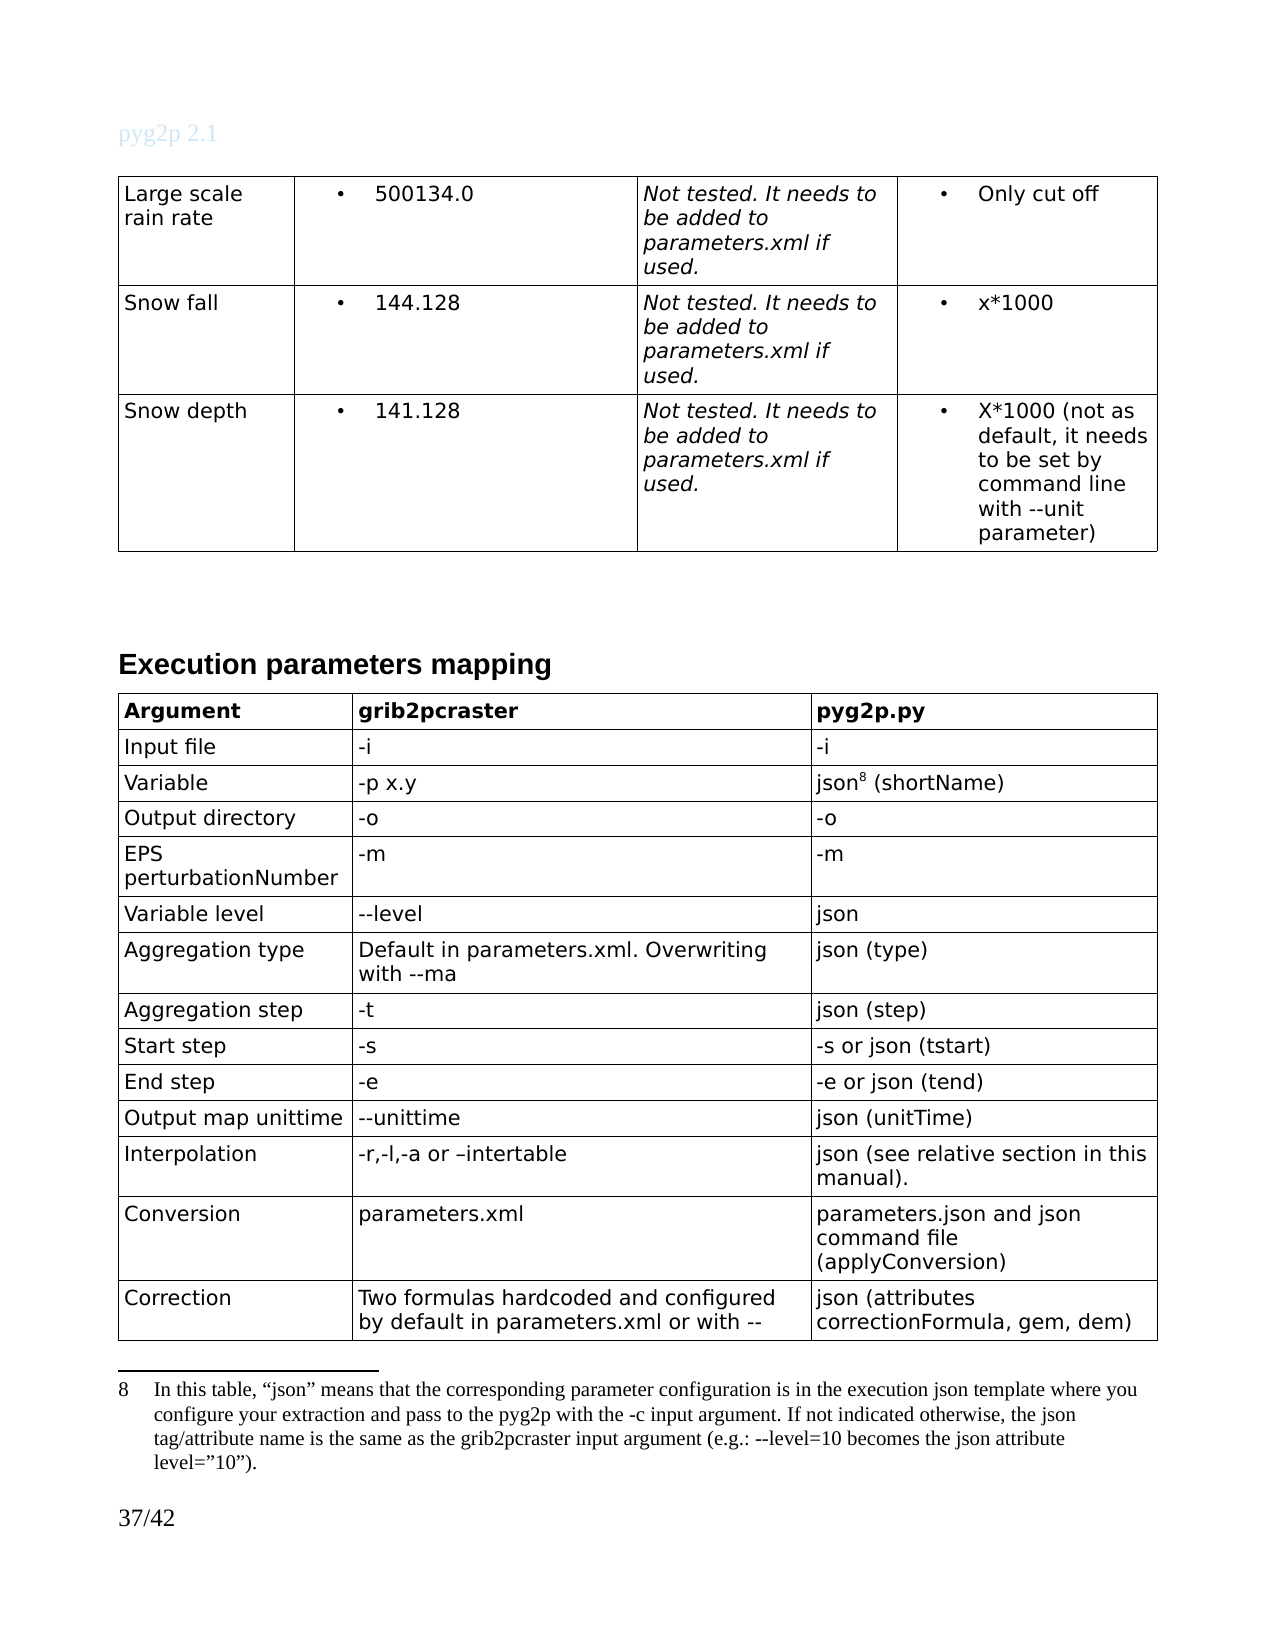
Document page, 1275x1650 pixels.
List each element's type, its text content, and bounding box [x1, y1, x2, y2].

table_cell Output directory [119, 802, 352, 836]
table_cell Start step [119, 1029, 352, 1064]
table_cell parameters.xml [353, 1197, 811, 1280]
table_cell -s [353, 1029, 811, 1064]
table_cell 141.128 [295, 395, 637, 551]
table_cell Default in parameters.xml. Overwriting with --ma [353, 933, 811, 992]
table_cell json (attributes correctionFormula, gem, dem) [812, 1281, 1157, 1340]
table_cell json (shortName) [812, 766, 1157, 801]
table_header grib2pcraster [353, 694, 811, 729]
table_cell X*1000 (not as default, it needs to be set by command line with --unit parameter) [898, 395, 1157, 551]
table_cell -e [353, 1065, 811, 1100]
table_cell --unittime [353, 1101, 811, 1136]
table_cell Output map unittime [119, 1101, 352, 1136]
table_cell --level [353, 897, 811, 932]
table_cell Snow depth [119, 395, 294, 551]
table_cell Aggregation type [119, 933, 352, 992]
table_cell json (see relative section in this manual). [812, 1137, 1157, 1196]
table_header Argument [119, 694, 352, 729]
table_cell json (unitTime) [812, 1101, 1157, 1136]
table_header pyg2p.py [812, 694, 1157, 729]
table_cell -m [812, 837, 1157, 896]
table_cell Two formulas hardcoded and configured by default in parameters.xml or with [353, 1281, 811, 1340]
table_cell -o [353, 802, 811, 836]
table_cell Aggregation step [119, 994, 352, 1028]
table_cell parameters.json and json command file (applyConversion) [812, 1197, 1157, 1280]
table_cell x*1000 [898, 286, 1157, 394]
table_cell -m [353, 837, 811, 896]
table_cell Variable level [119, 897, 352, 932]
table_cell -t [353, 994, 811, 1028]
table_cell -o [812, 802, 1157, 836]
subtitle Execution parameters mapping [118, 647, 1157, 681]
table_cell -e or json (tend) [812, 1065, 1157, 1100]
table_cell 500134.0 [295, 177, 637, 285]
table_cell Variable [119, 766, 352, 801]
table_cell Conversion [119, 1197, 352, 1280]
table_cell Only cut off [898, 177, 1157, 285]
table_cell Interpolation [119, 1137, 352, 1196]
table_cell -i [812, 730, 1157, 765]
table_cell json [812, 897, 1157, 932]
table_cell Not tested. It needs to be added to parameters.xml if used. [638, 286, 897, 394]
table_cell json (type) [812, 933, 1157, 992]
table_cell Not tested. It needs to be added to parameters.xml if used. [638, 177, 897, 285]
table_cell -r,-l,-a or –intertable [353, 1137, 811, 1196]
table_cell 144.128 [295, 286, 637, 394]
table_cell Input file [119, 730, 352, 765]
table_cell json (step) [812, 994, 1157, 1028]
table_cell Correction [119, 1281, 352, 1340]
table_cell End step [119, 1065, 352, 1100]
table_cell Large scale rain rate [119, 177, 294, 285]
table_cell Not tested. It needs to be added to parameters.xml if used. [638, 395, 897, 551]
table_cell Snow fall [119, 286, 294, 394]
table_cell EPS perturbationNumber [119, 837, 352, 896]
table_cell -p x.y [353, 766, 811, 801]
table_cell -i [353, 730, 811, 765]
table_cell -s or json (tstart) [812, 1029, 1157, 1064]
